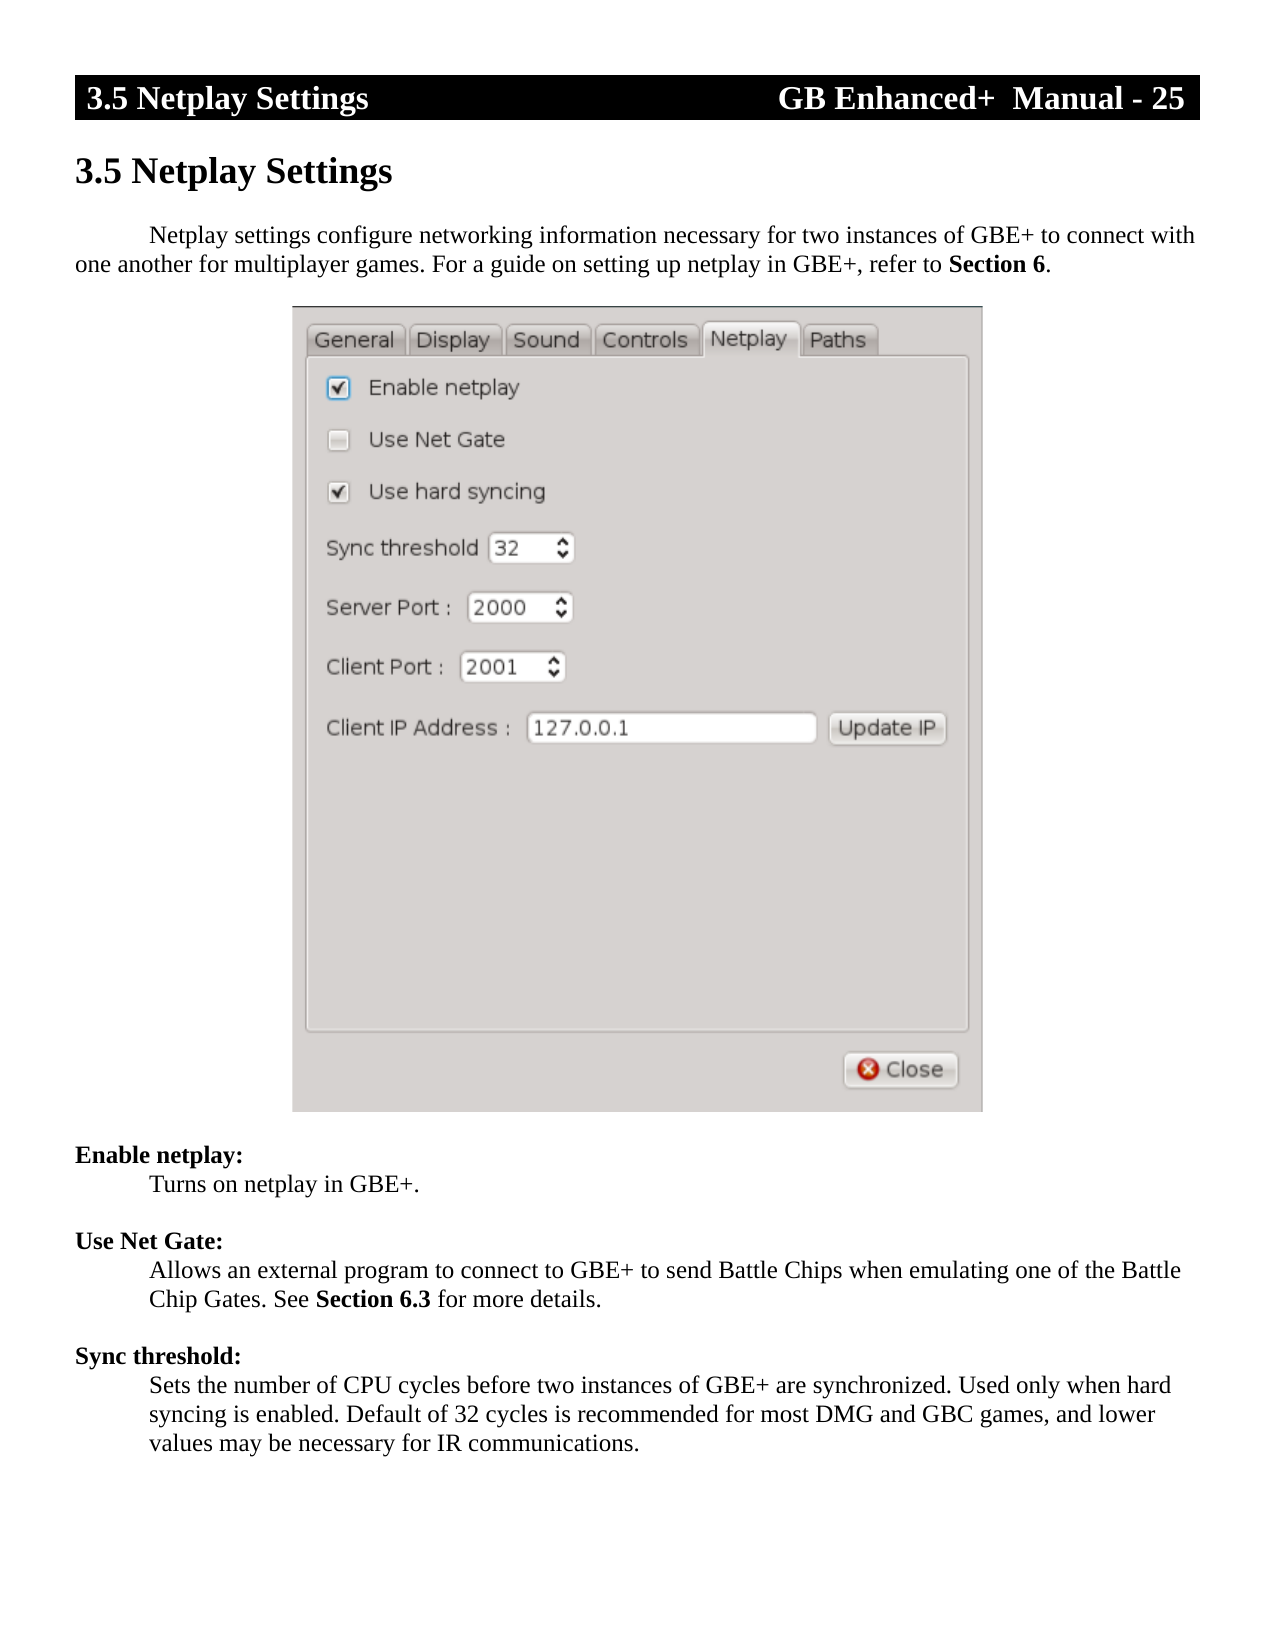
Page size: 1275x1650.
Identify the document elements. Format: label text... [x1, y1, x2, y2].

text Turns on netplay in GBE+. [75, 1169, 1200, 1198]
text Allows an external program to connect to GBE+ to send Battle Chips when emulating one of the Battle Chip Gates. See Section 6.3 for more details. [75, 1255, 1200, 1313]
text Sets the number of CPU cycles before two instances of GBE+ are synchronized. Used only when hard syncing is enabled. Default of 32 cycles is recommended for most DMG and GBC games, and lower values may be necessary for IR communications. [75, 1370, 1200, 1456]
picture [292, 306, 983, 1112]
text 3.5 Netplay Settings [75, 148, 1200, 191]
text Netplay settings configure networking information necessary for two instances of GBE+ to connect with one another for multiplayer games. For a guide on setting up netplay in GBE+, refer to Section 6. [75, 220, 1200, 278]
text Enable netplay: [75, 1140, 1200, 1169]
text Sync threshold: [75, 1341, 1200, 1370]
text 3.5 Netplay Settings GB Enhanced+ Manual - 25 [75, 75, 1200, 119]
text Use Net Gate: [75, 1226, 1200, 1255]
